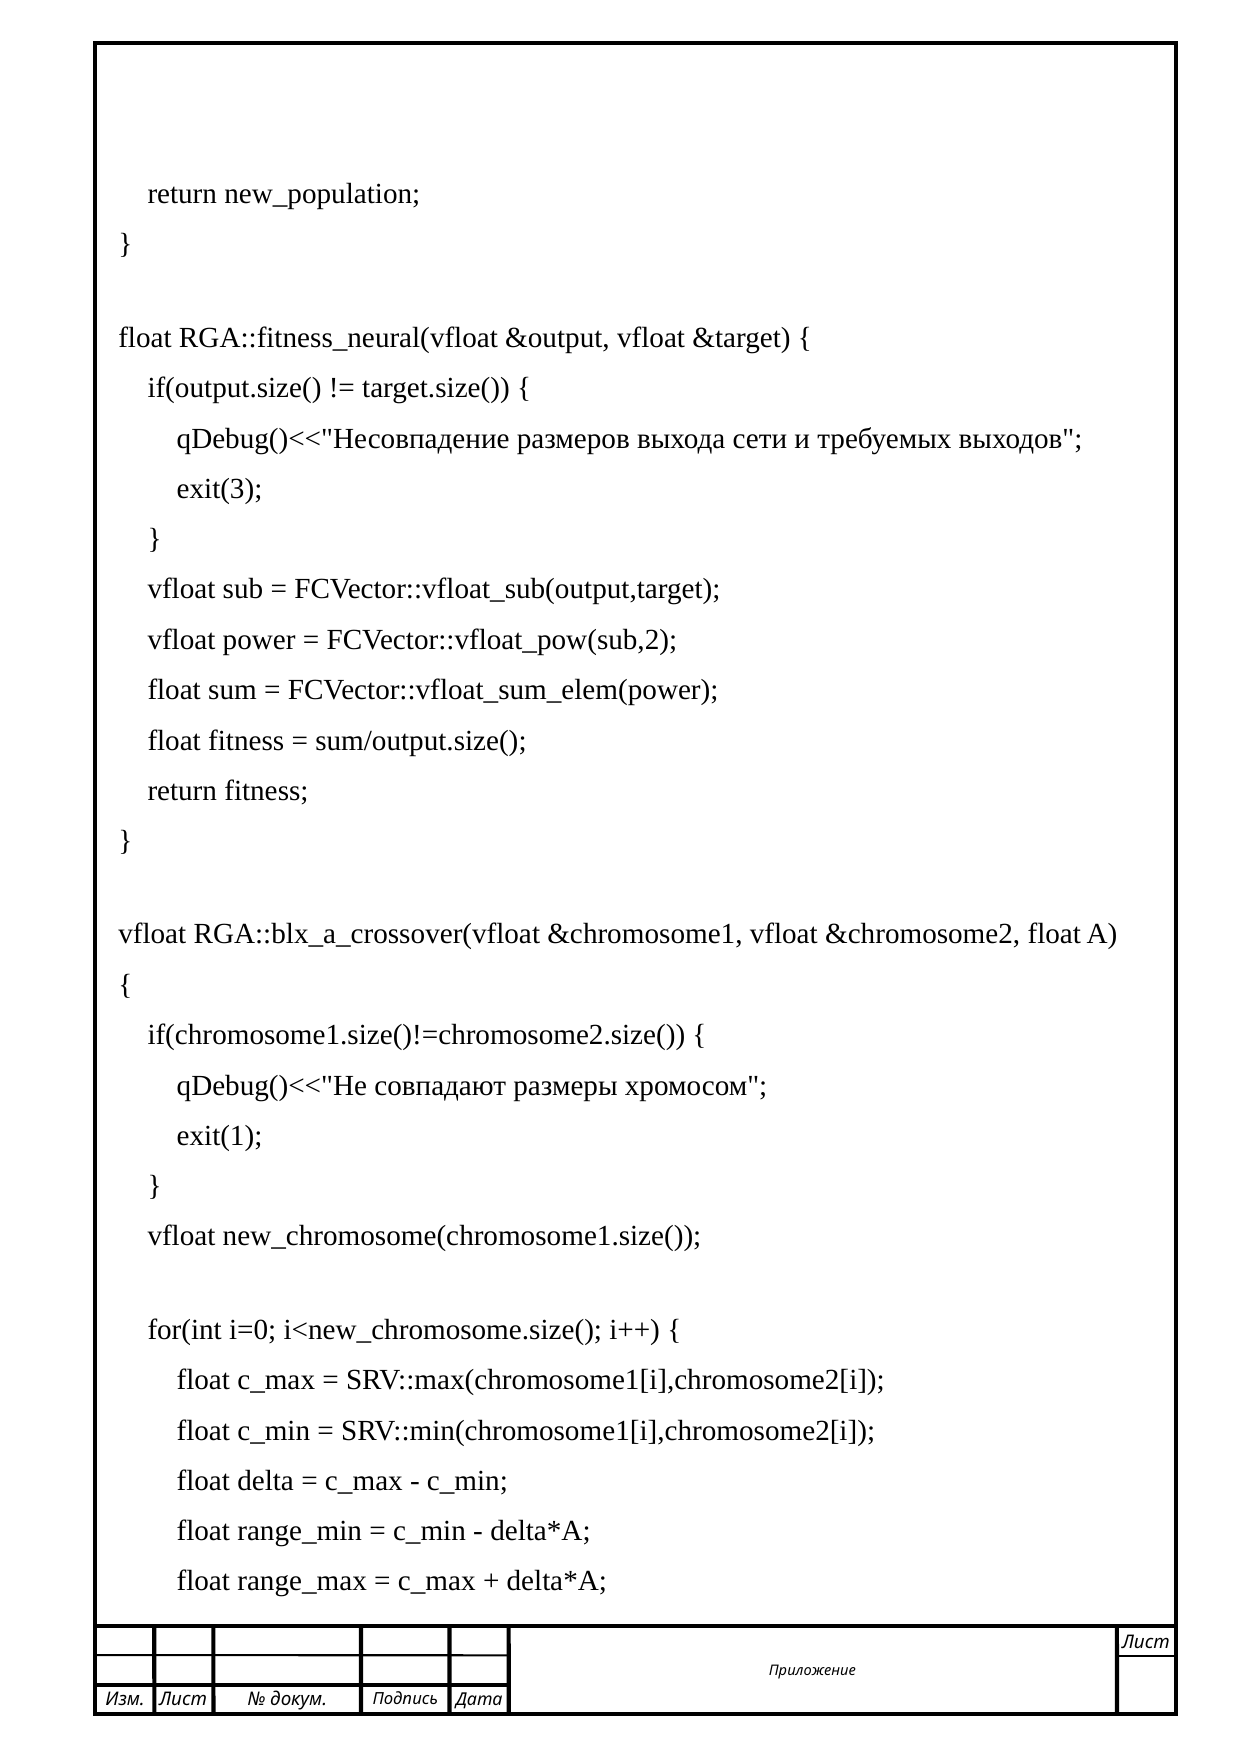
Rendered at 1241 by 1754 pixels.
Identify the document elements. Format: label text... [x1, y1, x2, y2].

text } [118, 521, 1122, 555]
text vfloat new_chromosome(chromosome1.size()); [118, 1218, 1122, 1252]
text } [118, 1168, 1122, 1202]
text } [118, 823, 1122, 857]
text for(int i=0; i<new_chromosome.size(); i++) { [118, 1312, 1122, 1346]
text exit(3); [118, 471, 1122, 504]
text exit(1); [118, 1118, 1122, 1151]
text qDebug()<<"Несовпадение размеров выхода сети и требуемых выходов"; [118, 421, 1122, 454]
text float sum = FCVector::vfloat_sum_elem(power); [118, 672, 1122, 706]
text return fitness; [118, 773, 1122, 806]
text qDebug()<<"Не совпадают размеры хромосом"; [118, 1068, 1122, 1101]
text vfloat power = FCVector::vfloat_pow(sub,2); [118, 622, 1122, 656]
text return new_population; [118, 176, 1122, 210]
text float c_min = SRV::min(chromosome1[i],chromosome2[i]); [118, 1413, 1122, 1446]
text if(chromosome1.size()!=chromosome2.size()) { [118, 1017, 1122, 1051]
text if(output.size() != target.size()) { [118, 370, 1122, 404]
text float fitness = sum/output.size(); [118, 723, 1122, 756]
text float delta = c_max - c_min; [118, 1463, 1122, 1496]
text float range_max = c_max + delta*A; [118, 1563, 1122, 1597]
text } [118, 227, 1122, 260]
text float range_min = c_min - delta*A; [118, 1513, 1122, 1547]
text float c_max = SRV::max(chromosome1[i],chromosome2[i]); [118, 1362, 1122, 1396]
text vfloat sub = FCVector::vfloat_sub(output,target); [118, 572, 1122, 605]
text float RGA::fitness_neural(vfloat &output, vfloat &target) { [118, 320, 1122, 354]
text vfloat RGA::blx_a_crossover(vfloat &chromosome1, vfloat &chromosome2, float A) { [118, 917, 1122, 1001]
